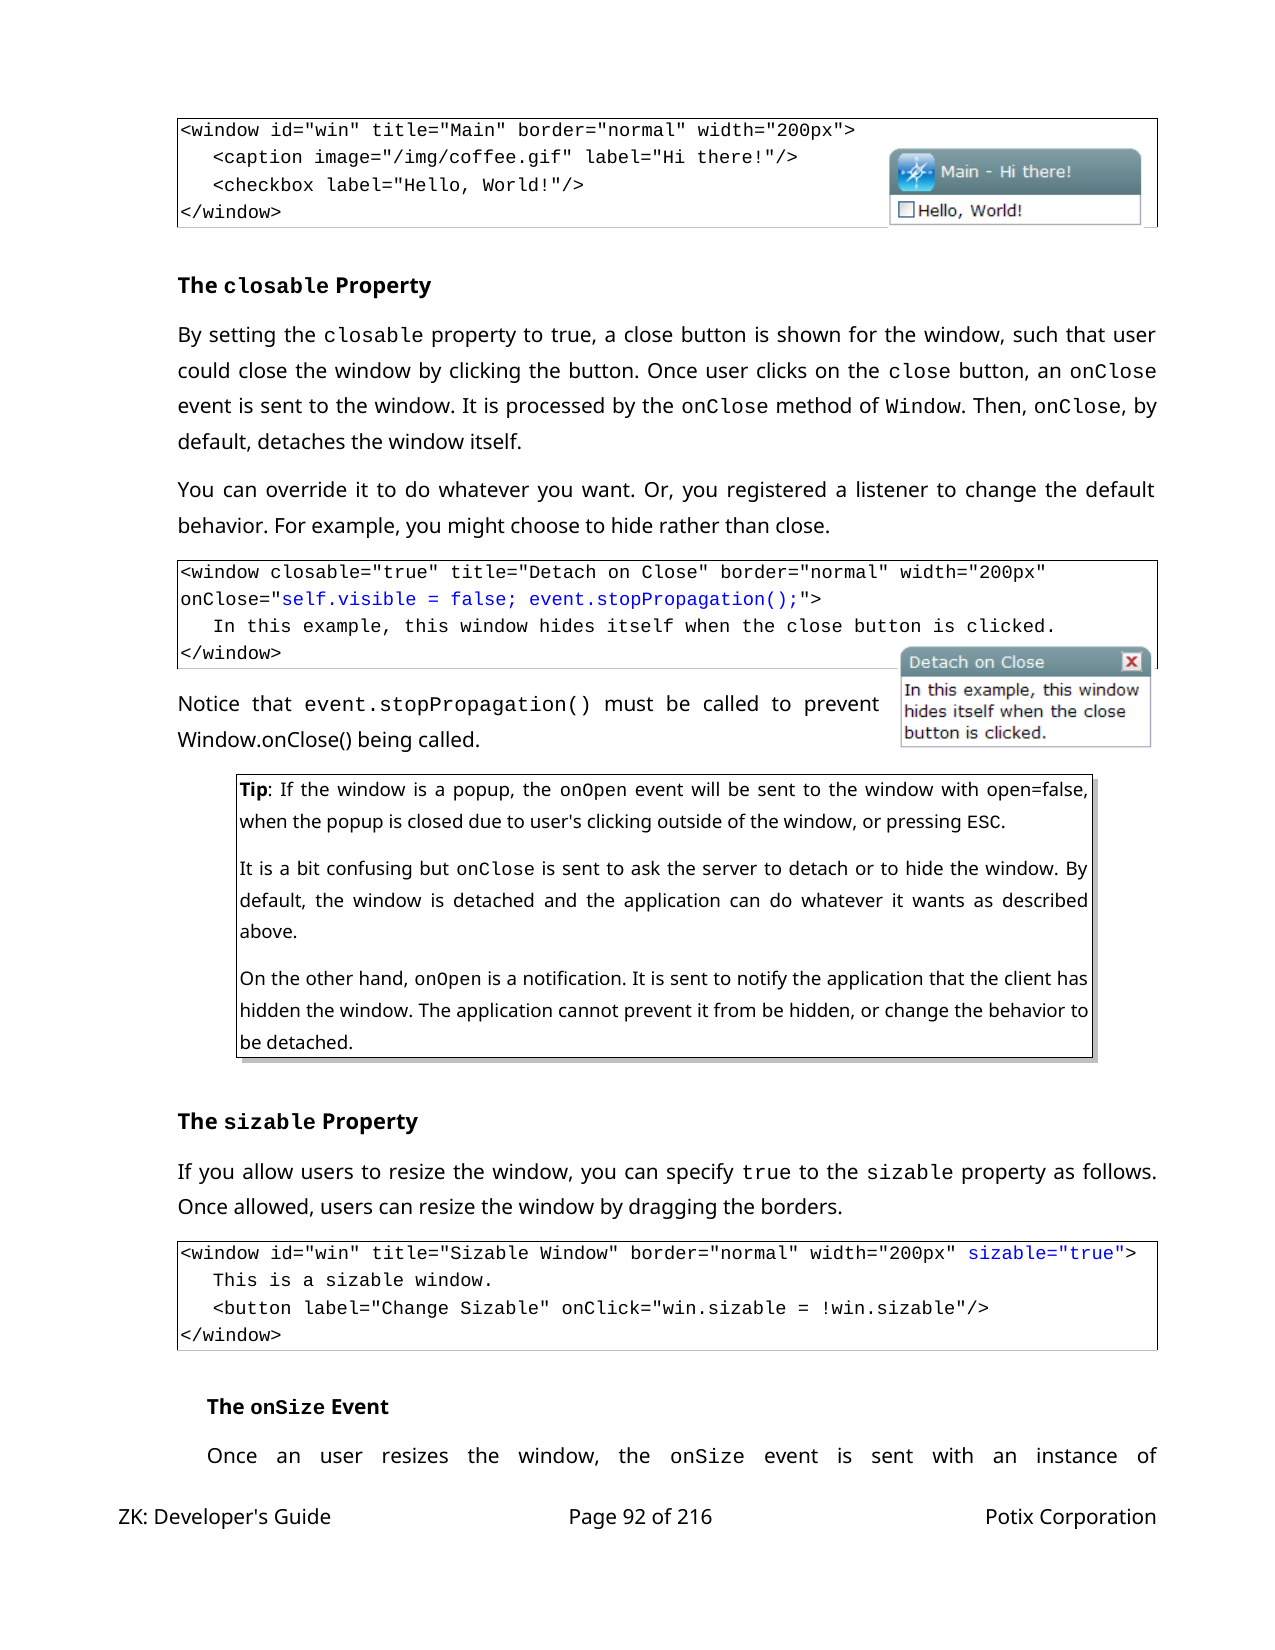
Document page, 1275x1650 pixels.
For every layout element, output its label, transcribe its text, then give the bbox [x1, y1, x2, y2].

text </window> [178, 1323, 1157, 1350]
text Tip: If the window is a popup, the onOpen event will be sent to the window with open=false, when the popup is closed due to user's clicking outside of the window, or pressing ESC. [237, 775, 1092, 834]
picture [897, 645, 1155, 750]
text <window id="win" title="Sizable Window" border="normal" width="200px" sizable="true"> [178, 1242, 1157, 1265]
text onClose="self.visible = false; event.stopPropagation();"> [178, 587, 1157, 611]
text You can override it to do whatever you want. Or, you registered a listener to change the default behavior. For example, you might choose to hide rather than close. [177, 476, 1157, 539]
text [1144, 200, 1157, 227]
picture [887, 146, 1144, 229]
subtitle The closable Property [177, 269, 1157, 299]
text On the other hand, onOpen is a notification. It is sent to notify the application that the client has hidden the window. The application cannot prevent it from be hidden, or change the behavior to be detached. [237, 962, 1092, 1057]
text <window id="win" title="Main" border="normal" width="200px"> [178, 119, 1157, 142]
text Notice that event.stopPropagation() must be called to prevent Window.onClose() being called. [177, 689, 1157, 753]
text By setting the closable property to true, a close button is shown for the window, such that user could close the window by clicking the button. Once user clicks on the close button, an onClose event is sent to the window. It is processed by the onClose method of Window. Then, onClose, by default, detaches the window itself. [177, 320, 1157, 455]
text In this example, this window hides itself when the close button is clicked. [178, 614, 1157, 638]
text If you allow users to resize the window, you can specify true to the sizable property as follows. Once allowed, users can resize the window by dragging the borders. [177, 1157, 1157, 1221]
text Once an user resizes the window, the onSize event is sent with an instance of [207, 1442, 1157, 1470]
text <checkbox label="Hello, World!"/> [178, 172, 887, 197]
text <window closable="true" title="Detach on Close" border="normal" width="200px" [178, 561, 1157, 584]
text </window> [178, 200, 887, 227]
subtitle The onSize Event [207, 1392, 1157, 1421]
text <button label="Change Sizable" onClick="win.sizable = !win.sizable"/> [178, 1296, 1157, 1320]
subtitle The sizable Property [177, 1106, 1157, 1136]
text </window> [178, 641, 1157, 668]
text This is a sizable window. [178, 1268, 1157, 1293]
text It is a bit confusing but onClose is sent to ask the server to detach or to hide the window. By default, the window is detached and the application can do whatever it wants as described above. [237, 852, 1092, 944]
text <caption image="/img/coffee.gif" label="Hi there!"/> [178, 145, 1157, 169]
